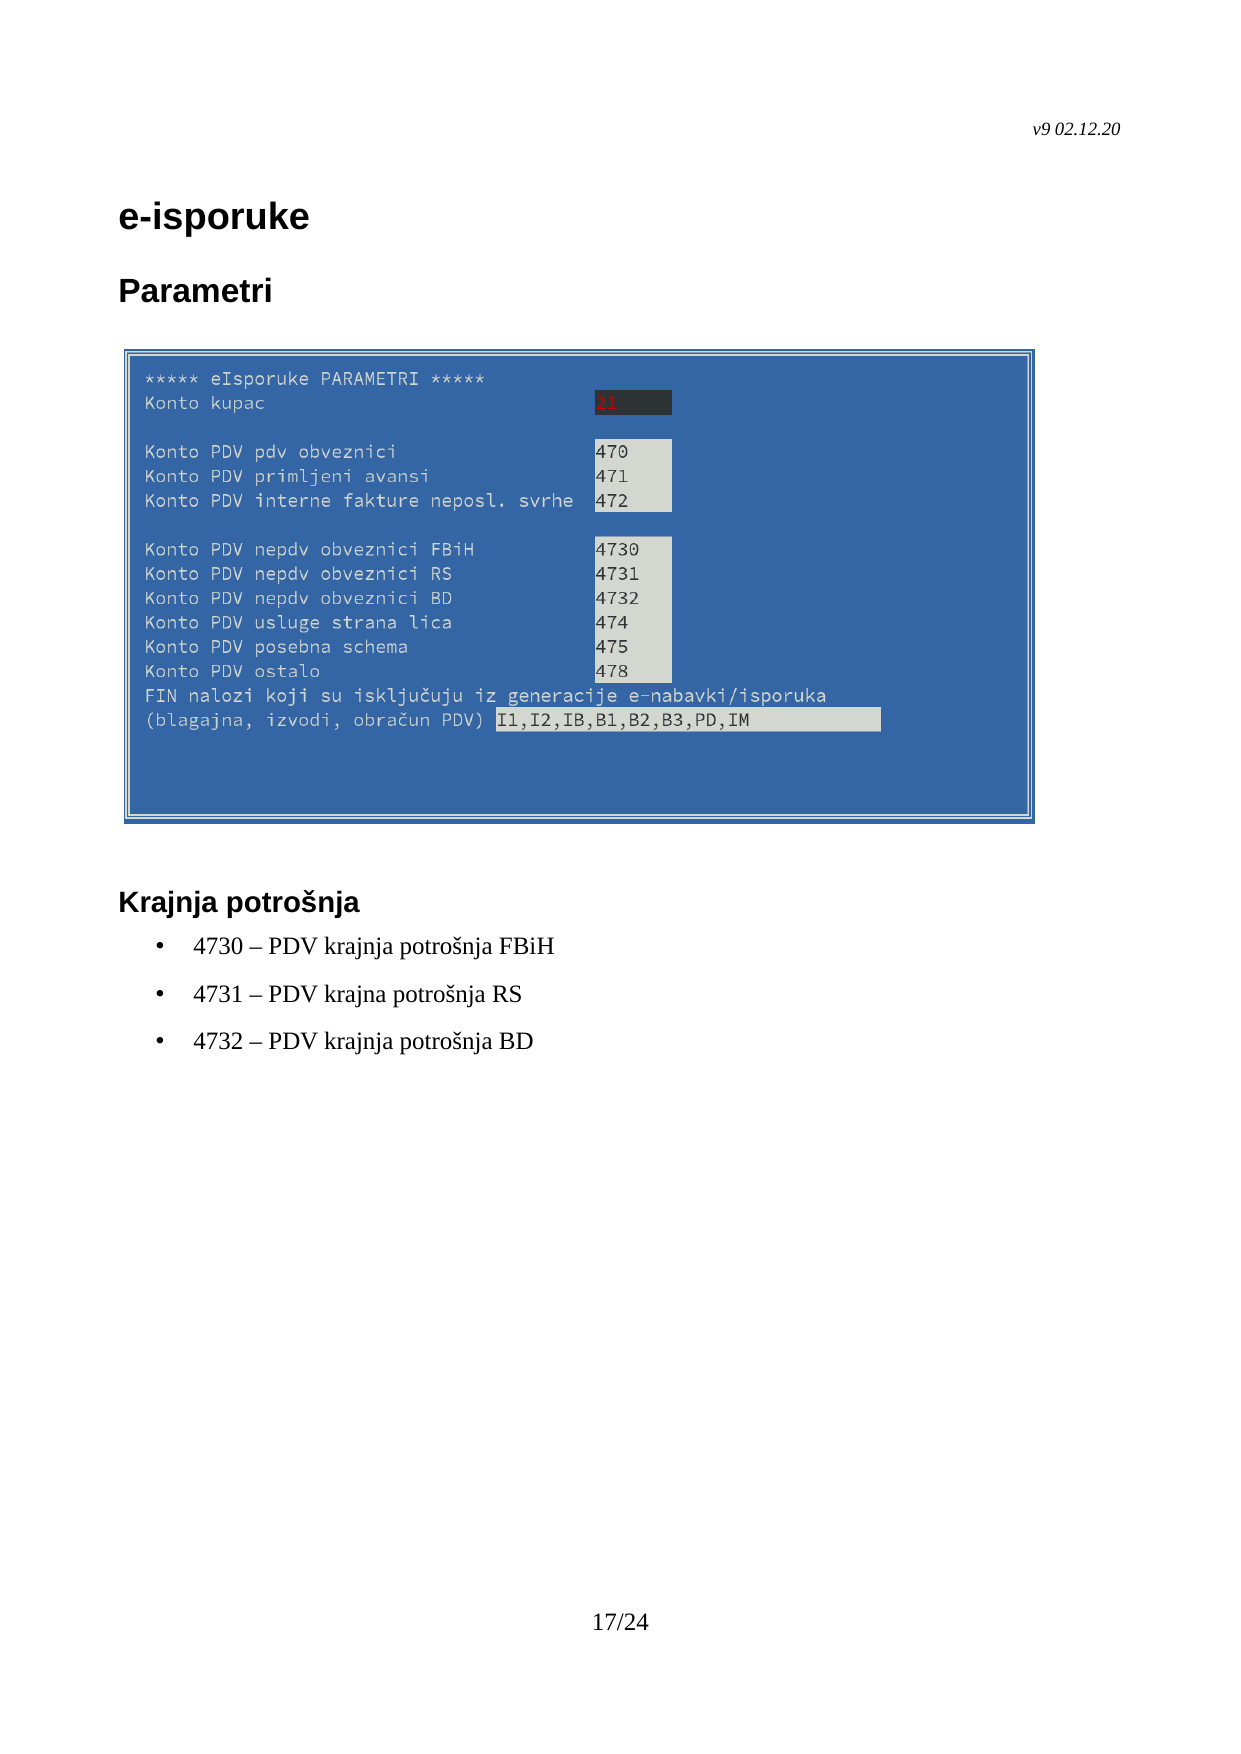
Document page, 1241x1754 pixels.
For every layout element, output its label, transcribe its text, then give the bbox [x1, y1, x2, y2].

subtitle Krajnja potrošnja [118, 885, 1122, 919]
list 4732 – PDV krajnja potrošnja BD [156, 1026, 1122, 1055]
picture [124, 349, 1035, 824]
subtitle e-isporuke [118, 194, 1122, 238]
list 4730 – PDV krajnja potrošnja FBiH [156, 931, 1122, 960]
subtitle Parametri [118, 271, 1122, 310]
list 4731 – PDV krajna potrošnja RS [156, 979, 1122, 1007]
